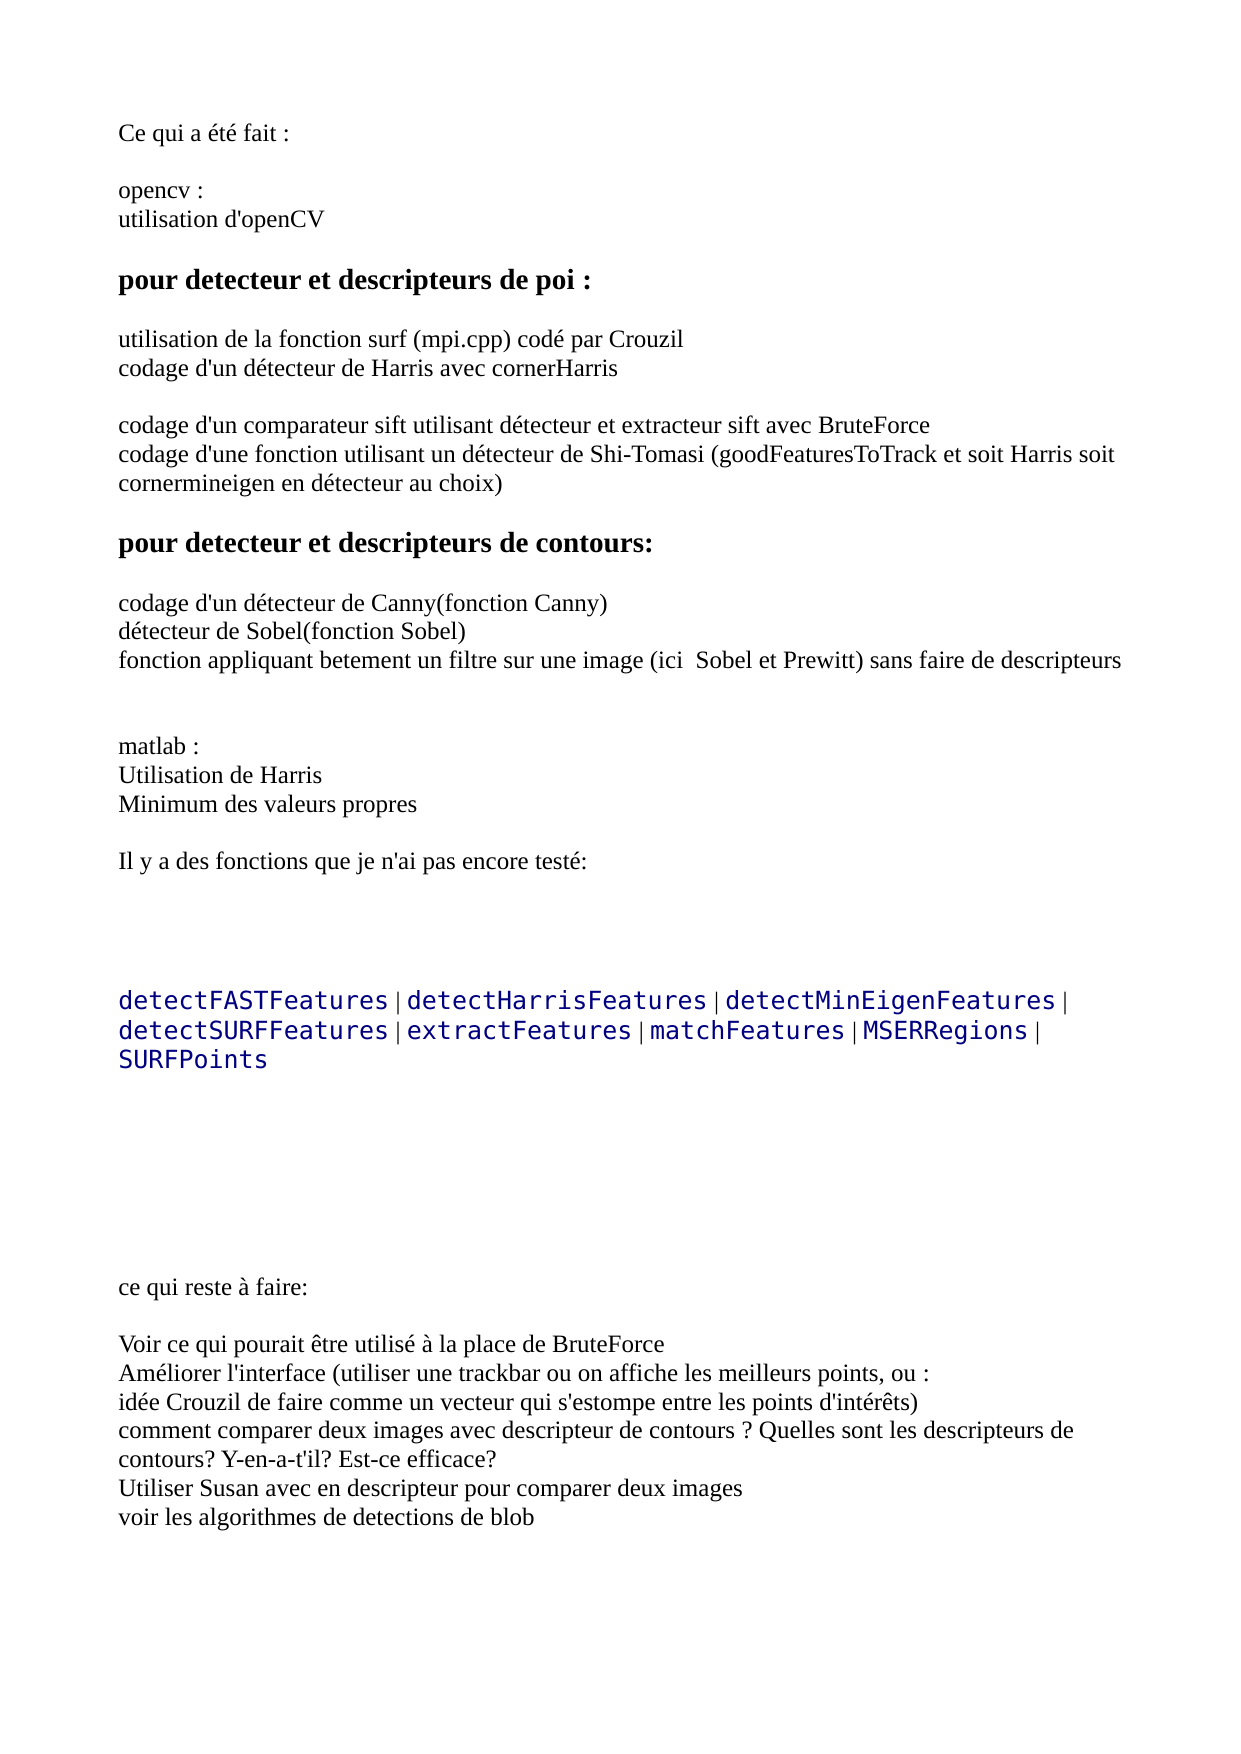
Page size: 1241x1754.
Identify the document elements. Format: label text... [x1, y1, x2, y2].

text codage d'un détecteur de Harris avec cornerHarris [118, 353, 1122, 382]
text Utiliser Susan avec en descripteur pour comparer deux images [118, 1473, 1122, 1502]
text ce qui reste à faire: [118, 1272, 1122, 1300]
text voir les algorithmes de detections de blob [118, 1502, 1122, 1530]
text Minimum des valeurs propres [118, 789, 1122, 818]
text détecteur de Sobel(fonction Sobel) [118, 616, 1122, 645]
text Améliorer l'interface (utiliser une trackbar ou on affiche les meilleurs points, ou : [118, 1358, 1122, 1387]
text pour detecteur et descripteurs de contours: [118, 525, 1122, 559]
text codage d'un comparateur sift utilisant détecteur et extracteur sift avec BruteForce [118, 410, 1122, 439]
text codage d'une fonction utilisant un détecteur de Shi-Tomasi (goodFeaturesToTrack et soit Harris soit cornermineigen en détecteur au choix) [118, 439, 1122, 497]
text Voir ce qui pourait être utilisé à la place de BruteForce [118, 1329, 1122, 1358]
text opencv : [118, 176, 1122, 204]
text Ce qui a été fait : [118, 118, 1122, 147]
text utilisation d'openCV [118, 204, 1122, 233]
text Il y a des fonctions que je n'ai pas encore testé: [118, 846, 1122, 875]
text comment comparer deux images avec descripteur de contours ? Quelles sont les descripteurs de contours? Y-en-a-t'il? Est-ce efficace? [118, 1415, 1122, 1473]
text Utilisation de Harris [118, 760, 1122, 789]
text detectFASTFeatures | detectHarrisFeatures | detectMinEigenFeatures | detectSURFFeatures | extractFeatures | matchFeatures | MSERRegions | SURFPoints [118, 986, 1122, 1074]
text pour detecteur et descripteurs de poi : [118, 262, 1122, 295]
text idée Crouzil de faire comme un vecteur qui s'estompe entre les points d'intérêts) [118, 1387, 1122, 1415]
text matlab : [118, 731, 1122, 760]
text codage d'un détecteur de Canny(fonction Canny) [118, 588, 1122, 616]
text fonction appliquant betement un filtre sur une image (ici Sobel et Prewitt) sans faire de descripteurs [118, 645, 1122, 674]
text utilisation de la fonction surf (mpi.cpp) codé par Crouzil [118, 324, 1122, 353]
